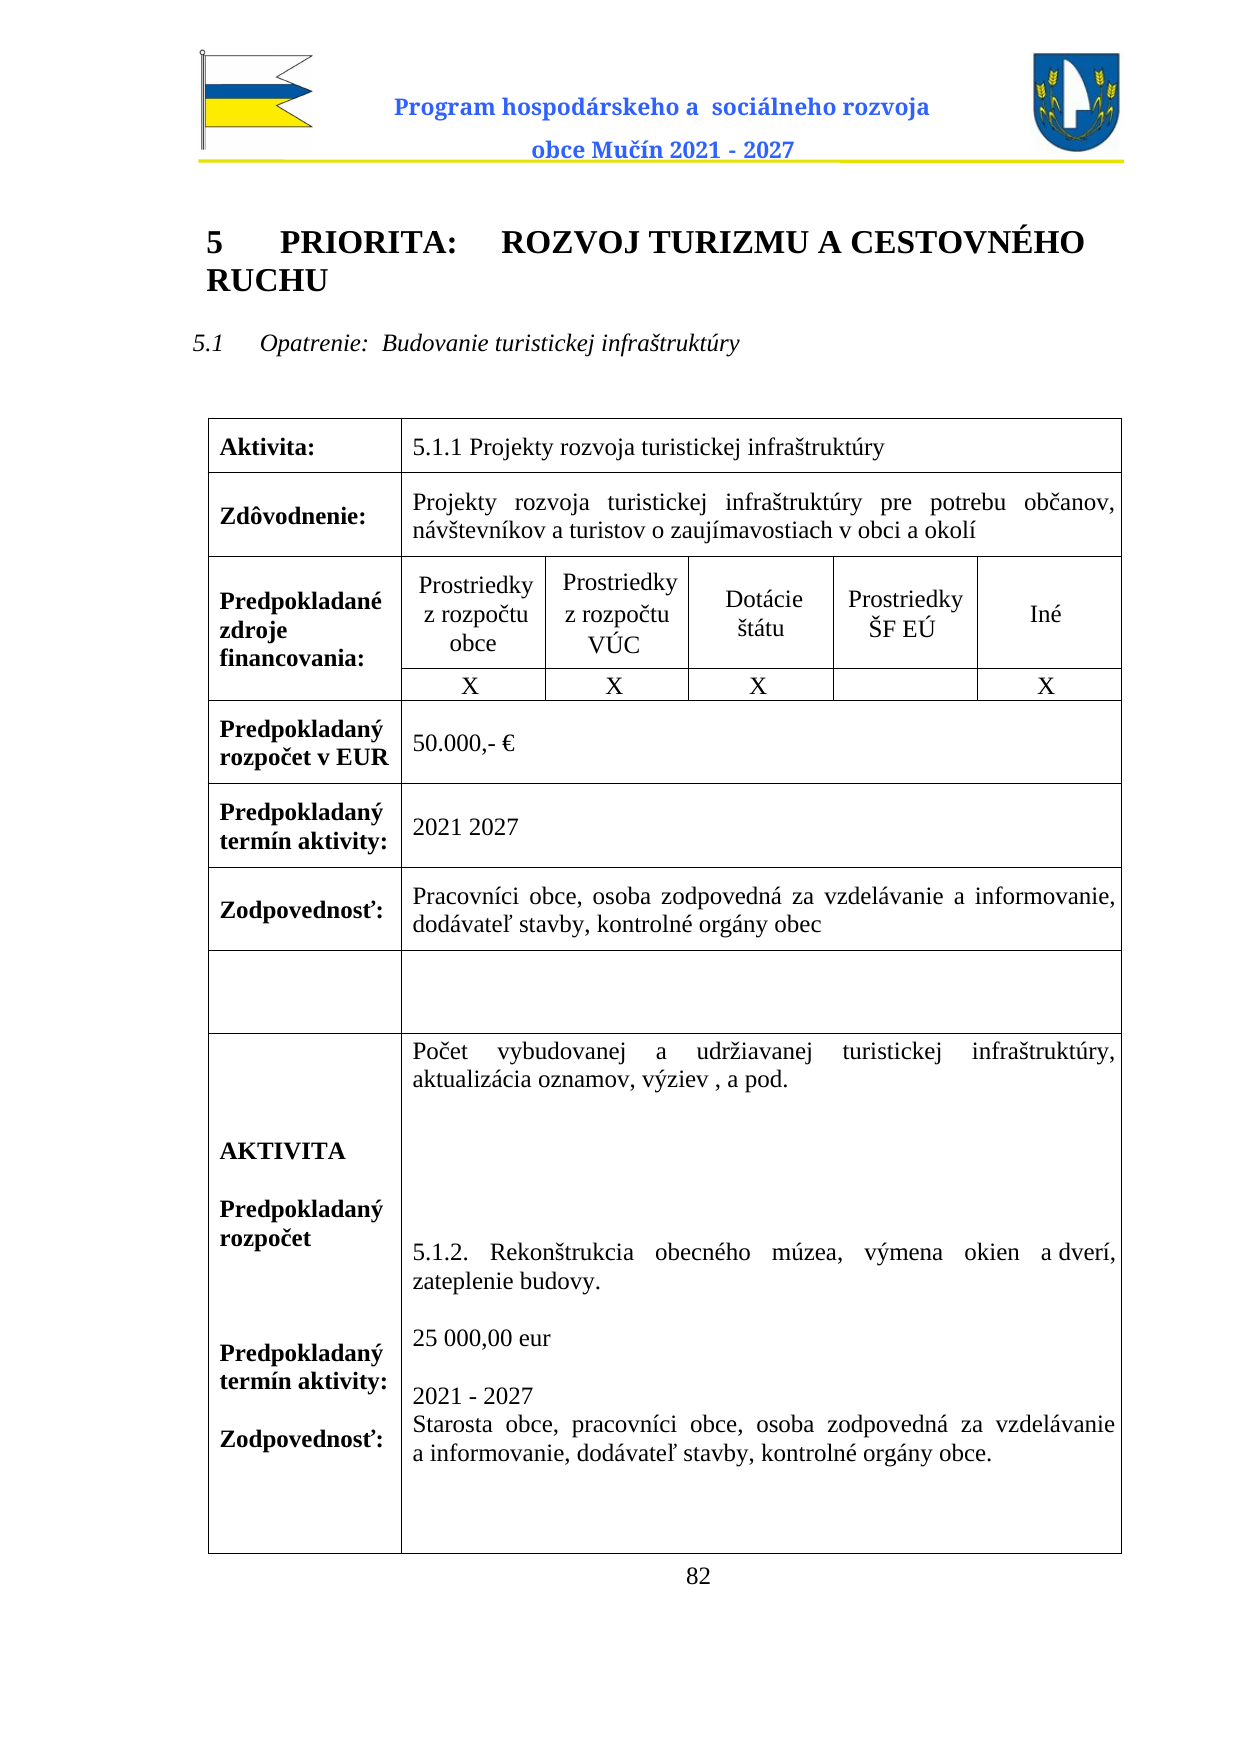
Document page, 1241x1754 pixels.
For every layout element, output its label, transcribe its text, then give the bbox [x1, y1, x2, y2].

table_cell Zodpovednosť: [209, 868, 401, 950]
table_cell [209, 951, 401, 1033]
table_cell X [546, 669, 688, 699]
table_cell X [978, 669, 1121, 699]
table_cell Počet vybudovanej a udržiavanej turistickej infraštruktúry, aktualizácia oznamov, výziev , a pod. 5.1.2. Rekonštrukcia obecného múzea, výmena okien a dverí, zateplenie budovy. 25 000,00 eur 2021 - 2027 Starosta obce, pracovníci obce, osoba zodpovedná za vzdelávanie a informovanie, dodávateľ stavby, kontrolné orgány obce. [402, 1034, 1121, 1553]
table_cell AKTIVITA Predpokladaný rozpočet Predpokladaný termín aktivity: Zodpovednosť: [209, 1034, 401, 1553]
table_cell X [689, 669, 833, 699]
table_cell Projekty rozvoja turistickej infraštruktúry pre potrebu občanov, návštevníkov a turistov o zaujímavostiach v obci a okolí [402, 473, 1121, 556]
table_cell Iné [978, 557, 1121, 668]
table_cell Predpokladaný termín aktivity: [209, 784, 401, 867]
table_cell Pracovníci obce, osoba zodpovedná za vzdelávanie a informovanie, dodávateľ stavby, kontrolné orgány obec [402, 868, 1121, 950]
table_header Aktivita: [209, 419, 401, 472]
table_cell Zdôvodnenie: [209, 473, 401, 556]
text 5.1 Opatrenie: Budovanie turistickej infraštruktúry [193, 328, 1123, 357]
table_cell [834, 669, 977, 699]
table_cell Predpokladaný rozpočet v EUR [209, 701, 401, 783]
table_cell [402, 951, 1121, 1033]
table_cell X [402, 669, 545, 699]
table_cell Dotácie štátu [689, 557, 833, 668]
subtitle 5 PRIORITA: ROZVOJ TURIZMU A CESTOVNÉHO RUCHU [206, 222, 1123, 298]
table_cell Prostriedky z rozpočtu VÚC [546, 557, 688, 668]
table_cell Prostriedky z rozpočtu obce [402, 557, 545, 668]
table_cell Prostriedky ŠF EÚ [834, 557, 977, 668]
table_cell 50.000,- € [402, 701, 1121, 783]
table_cell 2021 2027 [402, 784, 1121, 867]
table_cell Predpokladané zdroje financovania: [209, 557, 401, 699]
table_header 5.1.1 Projekty rozvoja turistickej infraštruktúry [402, 419, 1121, 472]
